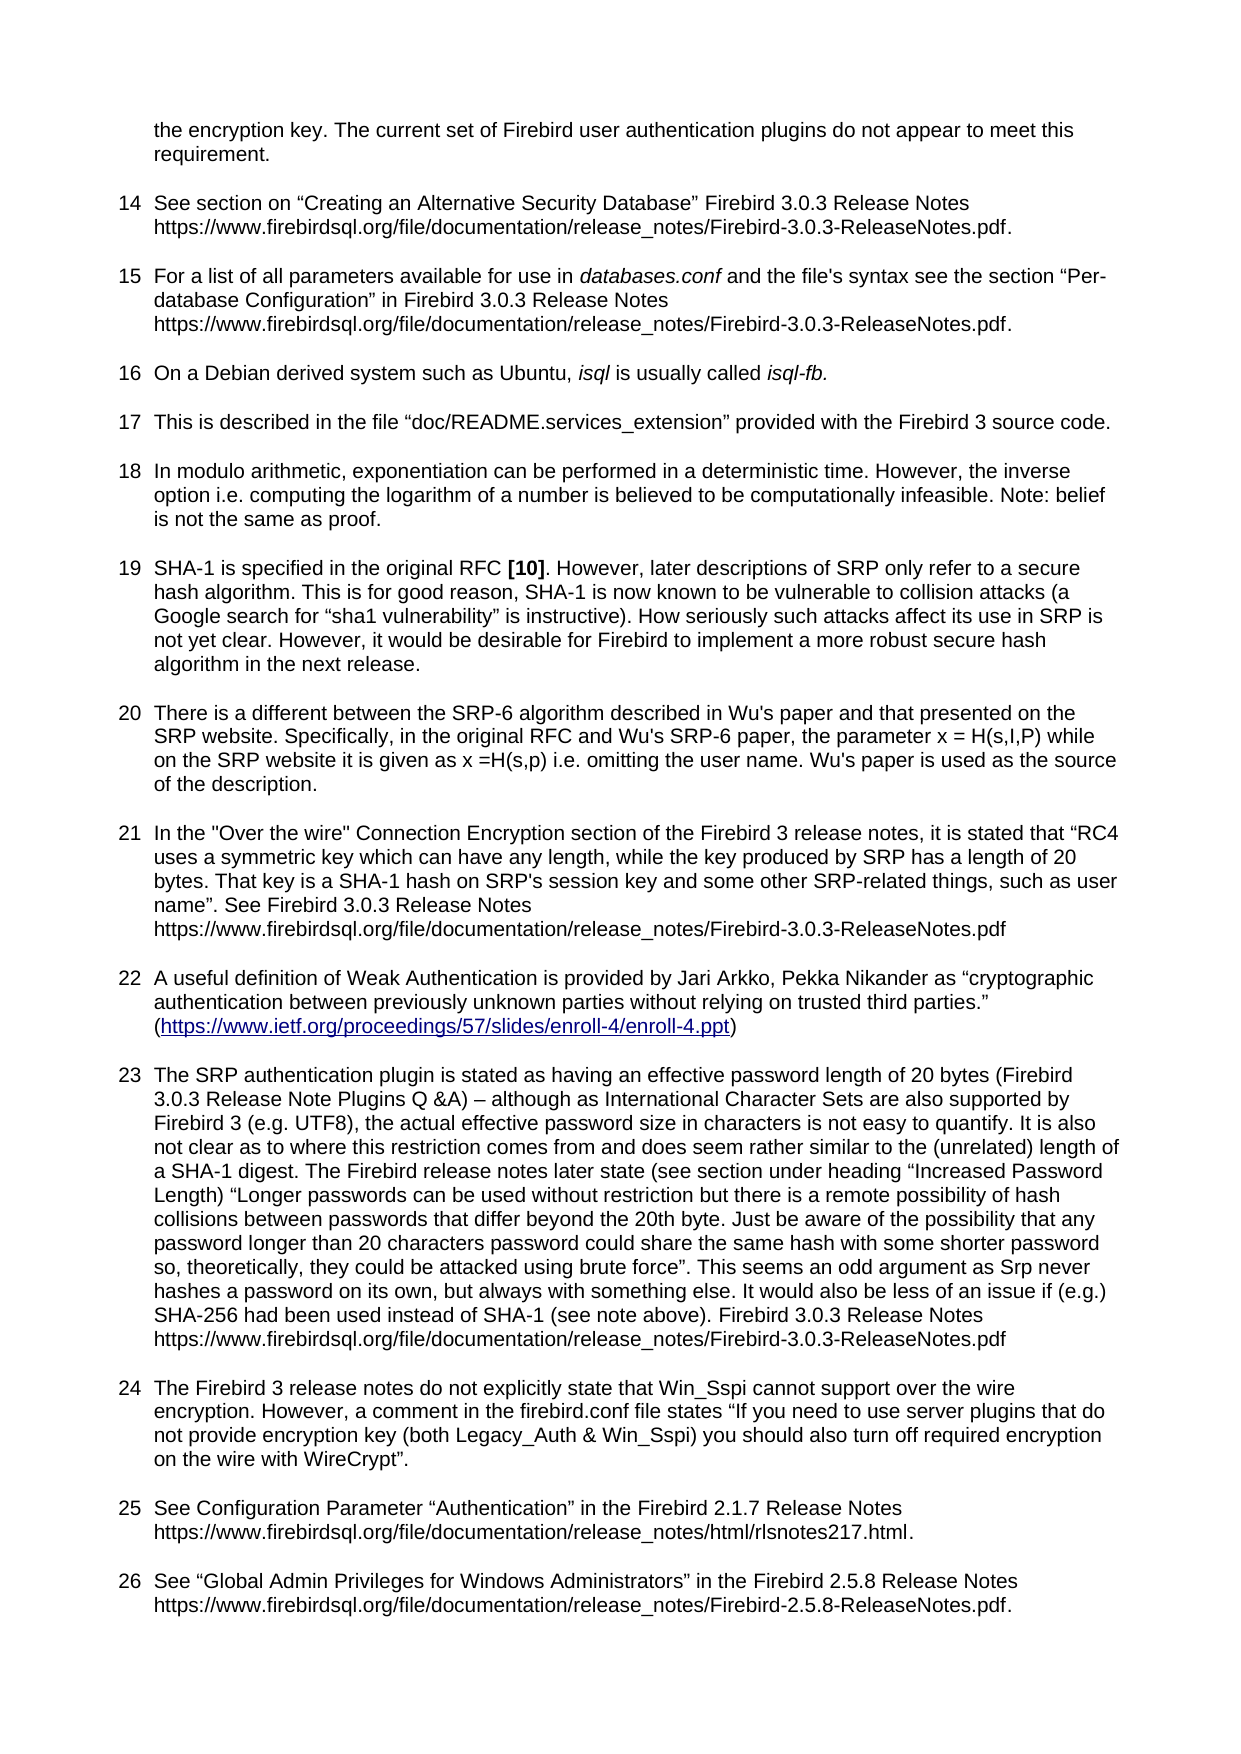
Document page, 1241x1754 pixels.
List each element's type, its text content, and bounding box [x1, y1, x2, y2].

text The Firebird 3 release notes do not explicitly state that Win_Sspi cannot support over the wire encryption. However, a comment in the firebird.conf file states “If you need to use server plugins that do not provide encryption key (both Legacy_Auth & Win_Sspi) you should also turn off required encryption on the wire with WireCrypt”. [118, 1375, 1122, 1471]
text See section on “Creating an Alternative Security Database” Firebird 3.0.3 Release Notes https://www.firebirdsql.org/file/documentation/release_notes/Firebird-3.0.3-ReleaseNotes.pdf. [118, 191, 1122, 239]
text See “Global Admin Privileges for Windows Administrators” in the Firebird 2.5.8 Release Notes https://www.firebirdsql.org/file/documentation/release_notes/Firebird-2.5.8-ReleaseNotes.pdf. [118, 1569, 1122, 1617]
text There is a different between the SRP-6 algorithm described in Wu's paper and that presented on the SRP website. Specifically, in the original RFC and Wu's SRP-6 paper, the parameter x = H(s,I,P) while on the SRP website it is given as x =H(s,p) i.e. omitting the user name. Wu's paper is used as the source of the description. [118, 700, 1122, 796]
text For a list of all parameters available for use in databases.conf and the file's syntax see the section “Per-database Configuration” in Firebird 3.0.3 Release Notes https://www.firebirdsql.org/file/documentation/release_notes/Firebird-3.0.3-ReleaseNotes.pdf. [118, 264, 1122, 336]
text In the "Over the wire" Connection Encryption section of the Firebird 3 release notes, it is stated that “RC4 uses a symmetric key which can have any length, while the key produced by SRP has a length of 20 bytes. That key is a SHA-1 hash on SRP's session key and some other SRP-related things, such as user name”. See Firebird 3.0.3 Release Notes https://www.firebirdsql.org/file/documentation/release_notes/Firebird-3.0.3-ReleaseNotes.pdf [118, 821, 1122, 941]
list the encryption key. The current set of Firebird user authentication plugins do not appear to meet this requirement. [118, 118, 1122, 166]
text See Configuration Parameter “Authentication” in the Firebird 2.1.7 Release Notes https://www.firebirdsql.org/file/documentation/release_notes/html/rlsnotes217.html. [118, 1496, 1122, 1544]
text The SRP authentication plugin is stated as having an effective password length of 20 bytes (Firebird 3.0.3 Release Note Plugins Q &A) – although as International Character Sets are also supported by Firebird 3 (e.g. UTF8), the actual effective password size in characters is not easy to quantify. It is also not clear as to where this restriction comes from and does seem rather similar to the (unrelated) length of a SHA-1 digest. The Firebird release notes later state (see section under heading “Increased Password Length) “Longer passwords can be used without restriction but there is a remote possibility of hash collisions between passwords that differ beyond the 20th byte. Just be aware of the possibility that any password longer than 20 characters password could share the same hash with some shorter password so, theoretically, they could be attacked using brute force”. This seems an odd argument as Srp never hashes a password on its own, but always with something else. It would also be less of an issue if (e.g.) SHA-256 had been used instead of SHA-1 (see note above). Firebird 3.0.3 Release Notes https://www.firebirdsql.org/file/documentation/release_notes/Firebird-3.0.3-ReleaseNotes.pdf [118, 1063, 1122, 1350]
text SHA-1 is specified in the original RFC [10]. However, later descriptions of SRP only refer to a secure hash algorithm. This is for good reason, SHA-1 is now known to be vulnerable to collision attacks (a Google search for “sha1 vulnerability” is instructive). How seriously such attacks affect its use in SRP is not yet clear. However, it would be desirable for Firebird to implement a more robust secure hash algorithm in the next release. [118, 556, 1122, 675]
text This is described in the file “doc/README.services_extension” provided with the Firebird 3 source code. [118, 410, 1122, 434]
text In modulo arithmetic, exponentiation can be performed in a deterministic time. However, the inverse option i.e. computing the logarithm of a number is believed to be computationally infeasible. Note: belief is not the same as proof. [118, 459, 1122, 531]
text A useful definition of Weak Authentication is provided by Jari Arkko, Pekka Nikander as “cryptographic authentication between previously unknown parties without relying on trusted third parties.” (https://www.ietf.org/proceedings/57/slides/enroll-4/enroll-4.ppt) [118, 966, 1122, 1038]
text On a Debian derived system such as Ubuntu, isql is usually called isql-fb. [118, 361, 1122, 385]
